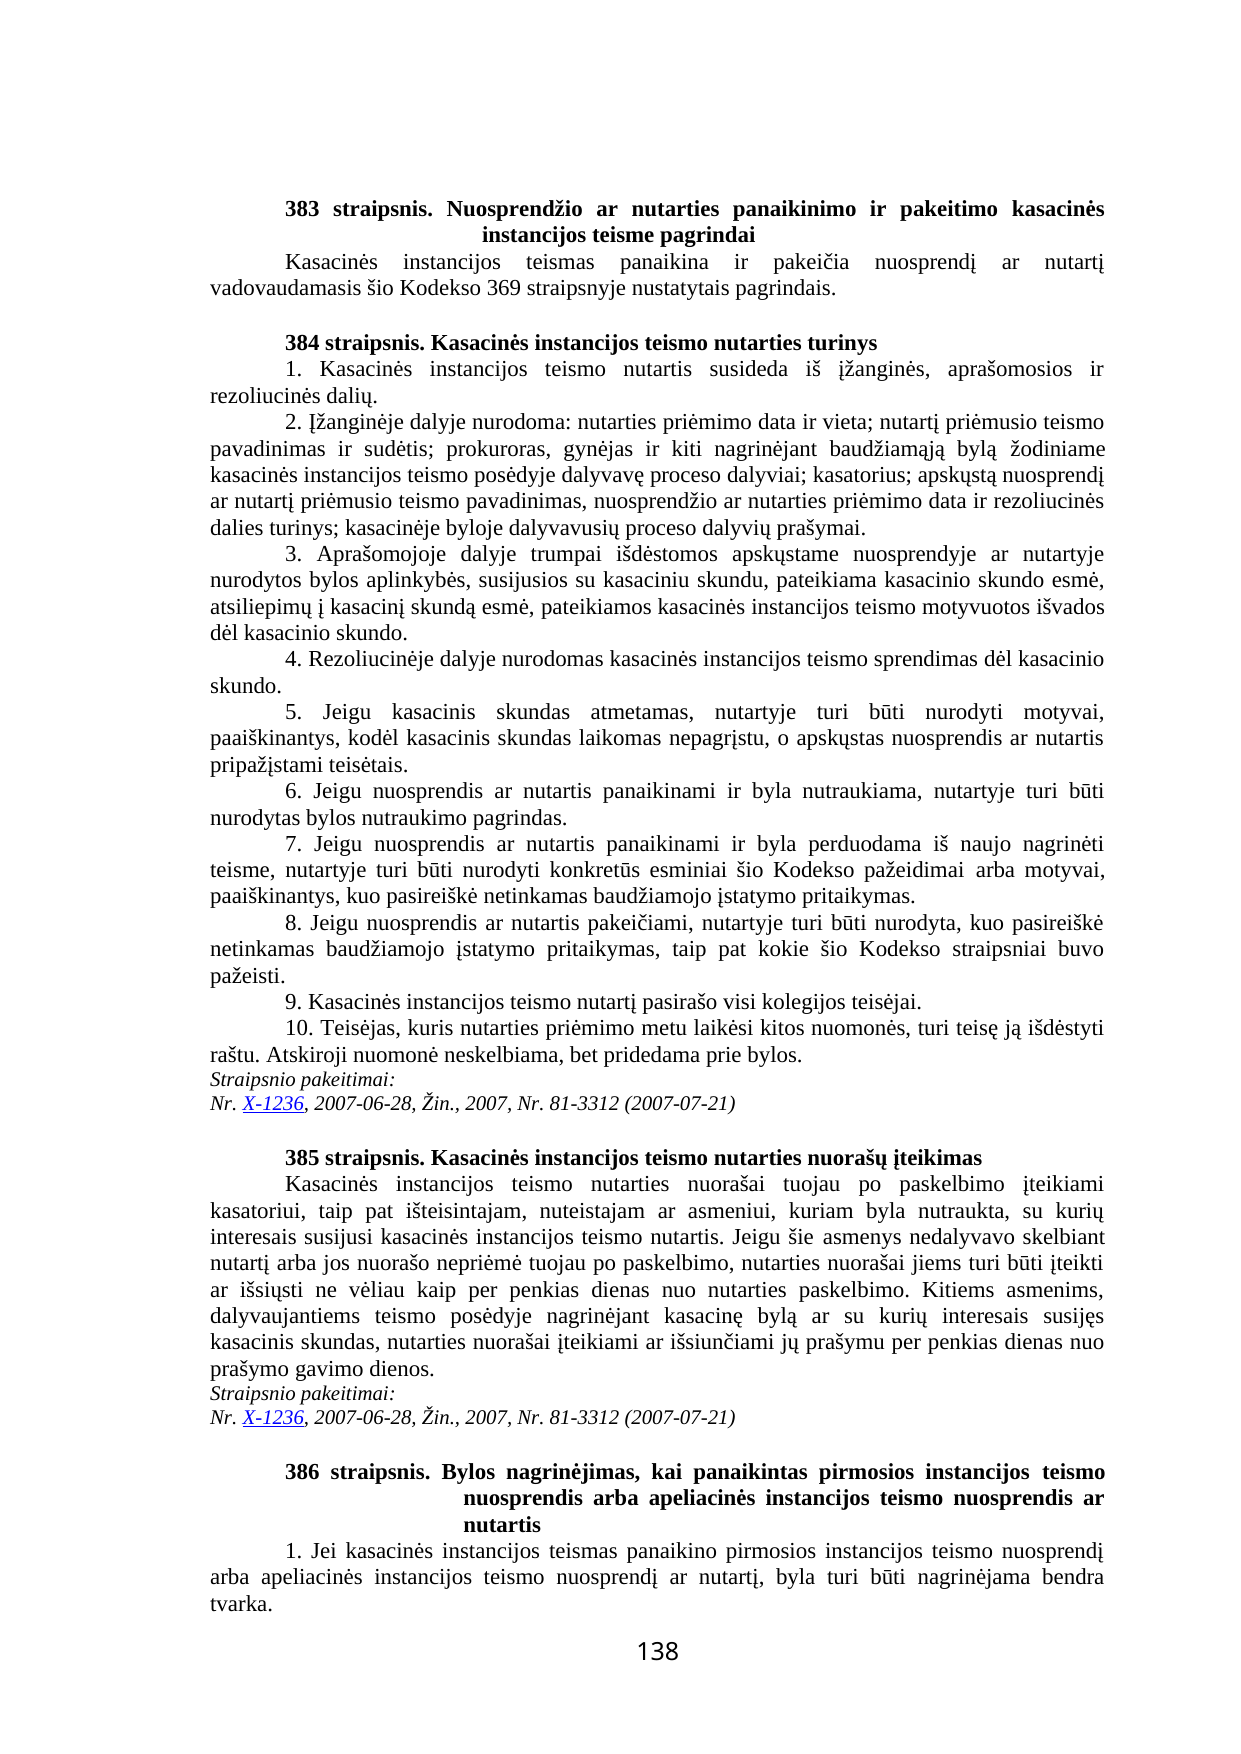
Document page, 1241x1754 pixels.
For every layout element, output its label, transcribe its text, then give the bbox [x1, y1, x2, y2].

text 1. Kasacinės instancijos teismo nutartis susideda iš įžanginės, aprašomosios ir rezoliucinės dalių. [210, 356, 1106, 408]
text 386 straipsnis. Bylos nagrinėjimas, kai panaikintas pirmosios instancijos teismo nuosprendis arba apeliacinės instancijos teismo nuosprendis ar nutartis [285, 1458, 1106, 1537]
text 3. Aprašomojoje dalyje trumpai išdėstomos apskųstame nuosprendyje ar nutartyje nurodytos bylos aplinkybės, susijusios su kasaciniu skundu, pateikiama kasacinio skundo esmė, atsiliepimų į kasacinį skundą esmė, pateikiamos kasacinės instancijos teismo motyvuotos išvados dėl kasacinio skundo. [210, 540, 1106, 645]
text 1. Jei kasacinės instancijos teismas panaikino pirmosios instancijos teismo nuosprendį arba apeliacinės instancijos teismo nuosprendį ar nutartį, byla turi būti nagrinėjama bendra tvarka. [210, 1537, 1106, 1616]
text Kasacinės instancijos teismas panaikina ir pakeičia nuosprendį ar nutartį vadovaudamasis šio Kodekso 369 straipsnyje nustatytais pagrindais. [210, 248, 1106, 300]
text 9. Kasacinės instancijos teismo nutartį pasirašo visi kolegijos teisėjai. [210, 988, 1106, 1014]
text Kasacinės instancijos teismo nutarties nuorašai tuojau po paskelbimo įteikiami kasatoriui, taip pat išteisintajam, nuteistajam ar asmeniui, kuriam byla nutraukta, su kurių interesais susijusi kasacinės instancijos teismo nutartis. Jeigu šie asmenys nedalyvavo skelbiant nutartį arba jos nuorašo nepriėmė tuojau po paskelbimo, nutarties nuorašai jiems turi būti įteikti ar išsiųsti ne vėliau kaip per penkias dienas nuo nutarties paskelbimo. Kitiems asmenims, dalyvaujantiems teismo posėdyje nagrinėjant kasacinę bylą ar su kurių interesais susijęs kasacinis skundas, nutarties nuorašai įteikiami ar išsiunčiami jų prašymu per penkias dienas nuo prašymo gavimo dienos. [210, 1170, 1106, 1381]
text 5. Jeigu kasacinis skundas atmetamas, nutartyje turi būti nurodyti motyvai, paaiškinantys, kodėl kasacinis skundas laikomas nepagrįstu, o apskųstas nuosprendis ar nutartis pripažįstami teisėtais. [210, 698, 1106, 777]
text 2. Įžanginėje dalyje nurodoma: nutarties priėmimo data ir vieta; nutartį priėmusio teismo pavadinimas ir sudėtis; prokuroras, gynėjas ir kiti nagrinėjant baudžiamąją bylą žodiniame kasacinės instancijos teismo posėdyje dalyvavę proceso dalyviai; kasatorius; apskųstą nuosprendį ar nutartį priėmusio teismo pavadinimas, nuosprendžio ar nutarties priėmimo data ir rezoliucinės dalies turinys; kasacinėje byloje dalyvavusių proceso dalyvių prašymai. [210, 408, 1106, 540]
text 6. Jeigu nuosprendis ar nutartis panaikinami ir byla nutraukiama, nutartyje turi būti nurodytas bylos nutraukimo pagrindas. [210, 777, 1106, 830]
text Straipsnio pakeitimai: [210, 1381, 1106, 1405]
text 385 straipsnis. Kasacinės instancijos teismo nutarties nuorašų įteikimas [210, 1144, 1106, 1170]
text 384 straipsnis. Kasacinės instancijos teismo nutarties turinys [210, 329, 1106, 356]
text 8. Jeigu nuosprendis ar nutartis pakeičiami, nutartyje turi būti nurodyta, kuo pasireiškė netinkamas baudžiamojo įstatymo pritaikymas, taip pat kokie šio Kodekso straipsniai buvo pažeisti. [210, 909, 1106, 988]
text 4. Rezoliucinėje dalyje nurodomas kasacinės instancijos teismo sprendimas dėl kasacinio skundo. [210, 645, 1106, 698]
text 10. Teisėjas, kuris nutarties priėmimo metu laikėsi kitos nuomonės, turi teisę ją išdėstyti raštu. Atskiroji nuomonė neskelbiama, bet pridedama prie bylos. [210, 1014, 1106, 1067]
text 383 straipsnis. Nuosprendžio ar nutarties panaikinimo ir pakeitimo kasacinės instancijos teisme pagrindai [285, 195, 1106, 248]
text Straipsnio pakeitimai: [210, 1067, 1106, 1091]
text Nr. X-1236, 2007-06-28, Žin., 2007, Nr. 81-3312 (2007-07-21) [210, 1091, 1106, 1115]
text 7. Jeigu nuosprendis ar nutartis panaikinami ir byla perduodama iš naujo nagrinėti teisme, nutartyje turi būti nurodyti konkretūs esminiai šio Kodekso pažeidimai arba motyvai, paaiškinantys, kuo pasireiškė netinkamas baudžiamojo įstatymo pritaikymas. [210, 830, 1106, 909]
text Nr. X-1236, 2007-06-28, Žin., 2007, Nr. 81-3312 (2007-07-21) [210, 1405, 1106, 1429]
